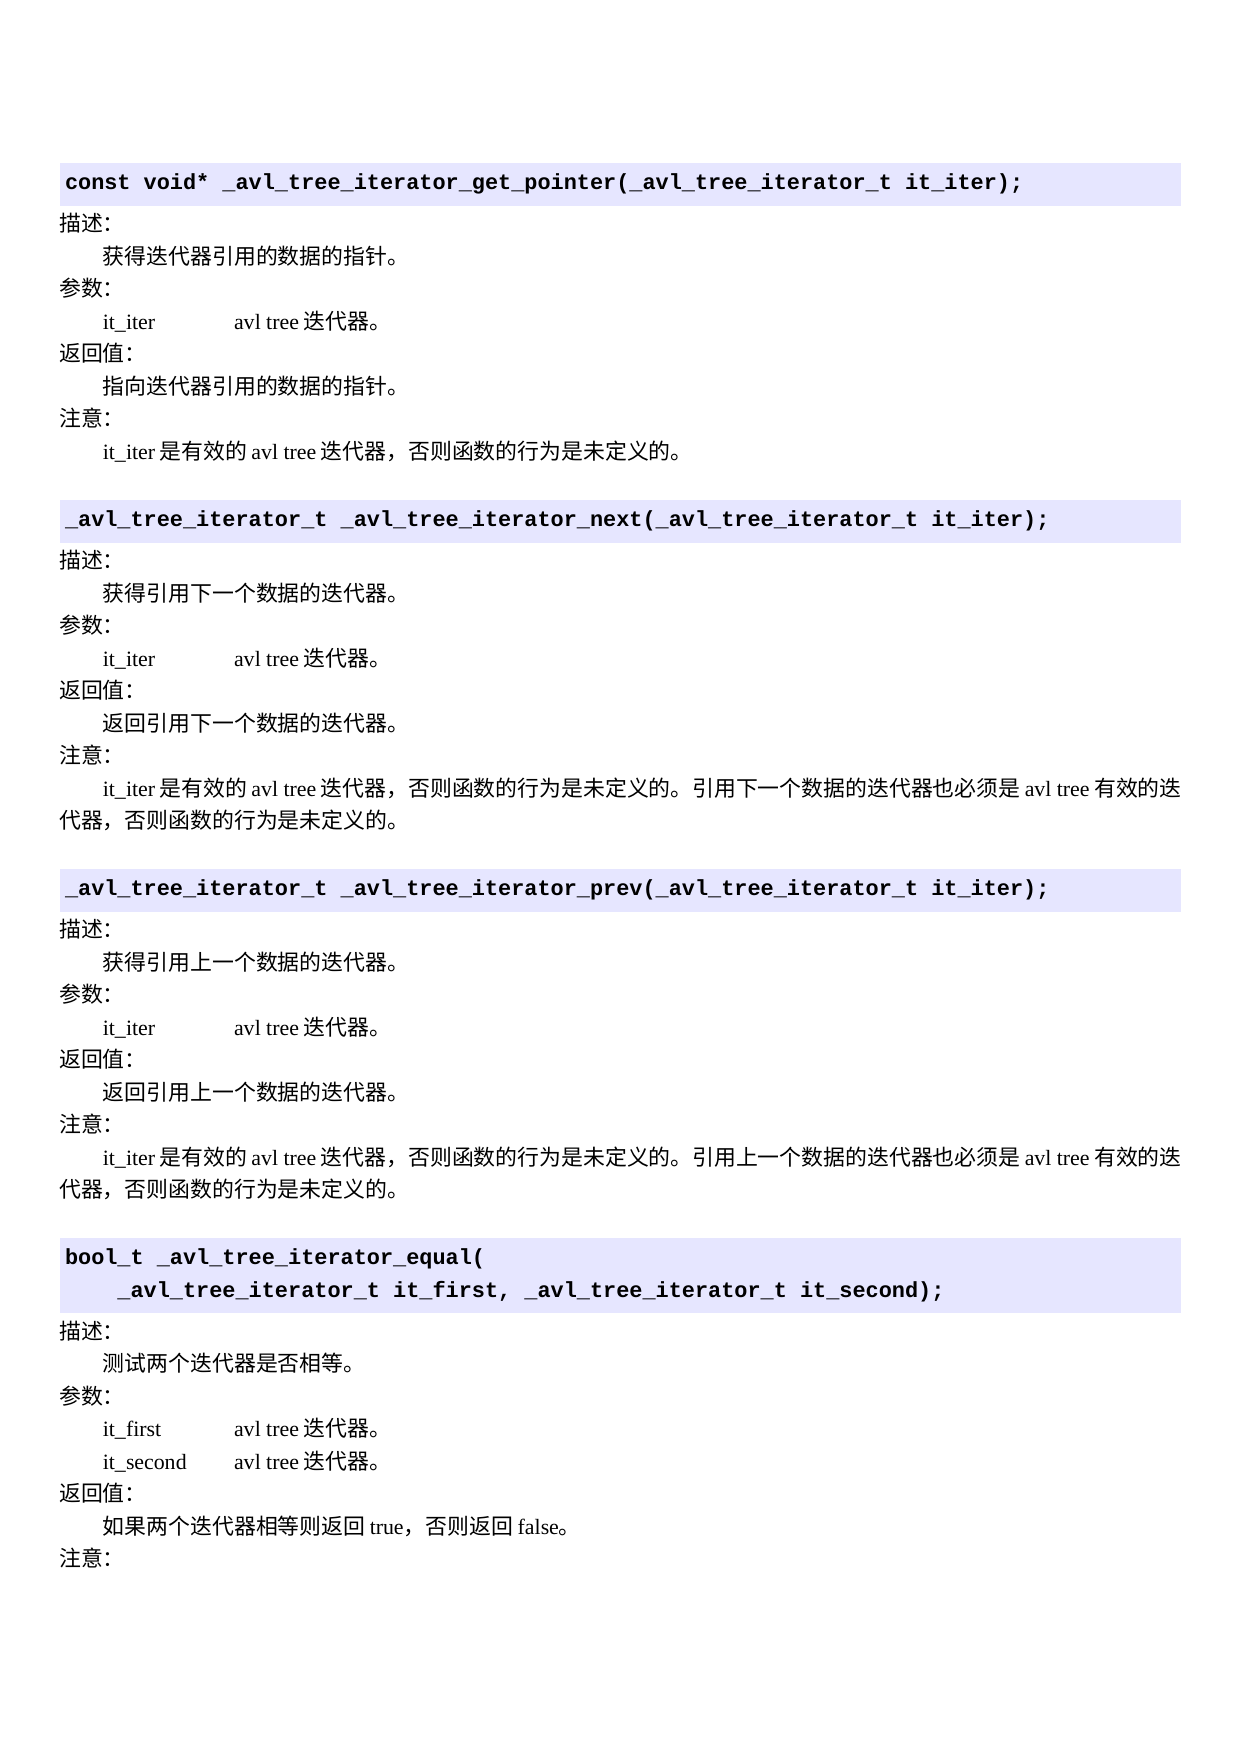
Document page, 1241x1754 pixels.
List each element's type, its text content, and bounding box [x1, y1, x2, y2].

text 描述： [59, 544, 1181, 575]
text 指向迭代器引用的数据的指针。 [59, 368, 1181, 401]
text 注意： [59, 738, 1181, 770]
text 参数： [59, 608, 1181, 640]
text 参数： [59, 1378, 1181, 1411]
text 注意： [59, 1541, 1181, 1573]
text 如果两个迭代器相等则返回true，否则返回false。 [59, 1508, 1181, 1541]
text it_second avl tree迭代器。 [59, 1443, 1181, 1476]
text it_iter是有效的avl tree迭代器，否则函数的行为是未定义的。 [59, 433, 1181, 466]
text 测试两个迭代器是否相等。 [59, 1346, 1181, 1378]
text it_iter avl tree迭代器。 [59, 640, 1181, 673]
text 获得引用下一个数据的迭代器。 [59, 575, 1181, 608]
text 获得引用上一个数据的迭代器。 [59, 944, 1181, 977]
text 描述： [59, 207, 1181, 238]
text 返回引用上一个数据的迭代器。 [59, 1074, 1181, 1107]
text 返回值： [59, 673, 1181, 705]
text it_iter是有效的avl tree迭代器，否则函数的行为是未定义的。引用下一个数据的迭代器也必须是avl tree有效的迭代器，否则函数的行为是未定义的。 [59, 770, 1181, 835]
text 返回值： [59, 1042, 1181, 1074]
text 返回引用下一个数据的迭代器。 [59, 705, 1181, 738]
text 获得迭代器引用的数据的指针。 [59, 238, 1181, 271]
text 注意： [59, 1107, 1181, 1139]
text it_iter avl tree迭代器。 [59, 303, 1181, 336]
table_header bool_t _avl_tree_iterator_equal( _avl_tree_iterator_t it_first, _avl_tree_iterator_t it_second); [60, 1238, 1181, 1313]
text it_iter avl tree迭代器。 [59, 1009, 1181, 1042]
text it_iter是有效的avl tree迭代器，否则函数的行为是未定义的。引用上一个数据的迭代器也必须是avl tree有效的迭代器，否则函数的行为是未定义的。 [59, 1139, 1181, 1204]
text 描述： [59, 1315, 1181, 1346]
text it_first avl tree迭代器。 [59, 1411, 1181, 1443]
text 参数： [59, 977, 1181, 1009]
text 返回值： [59, 336, 1181, 368]
table_header _avl_tree_iterator_t _avl_tree_iterator_next(_avl_tree_iterator_t it_iter); [60, 500, 1181, 543]
table_header _avl_tree_iterator_t _avl_tree_iterator_prev(_avl_tree_iterator_t it_iter); [60, 869, 1181, 912]
table_header const void* _avl_tree_iterator_get_pointer(_avl_tree_iterator_t it_iter); [60, 163, 1181, 206]
text 注意： [59, 401, 1181, 433]
text 参数： [59, 271, 1181, 303]
text 描述： [59, 913, 1181, 944]
text 返回值： [59, 1476, 1181, 1508]
